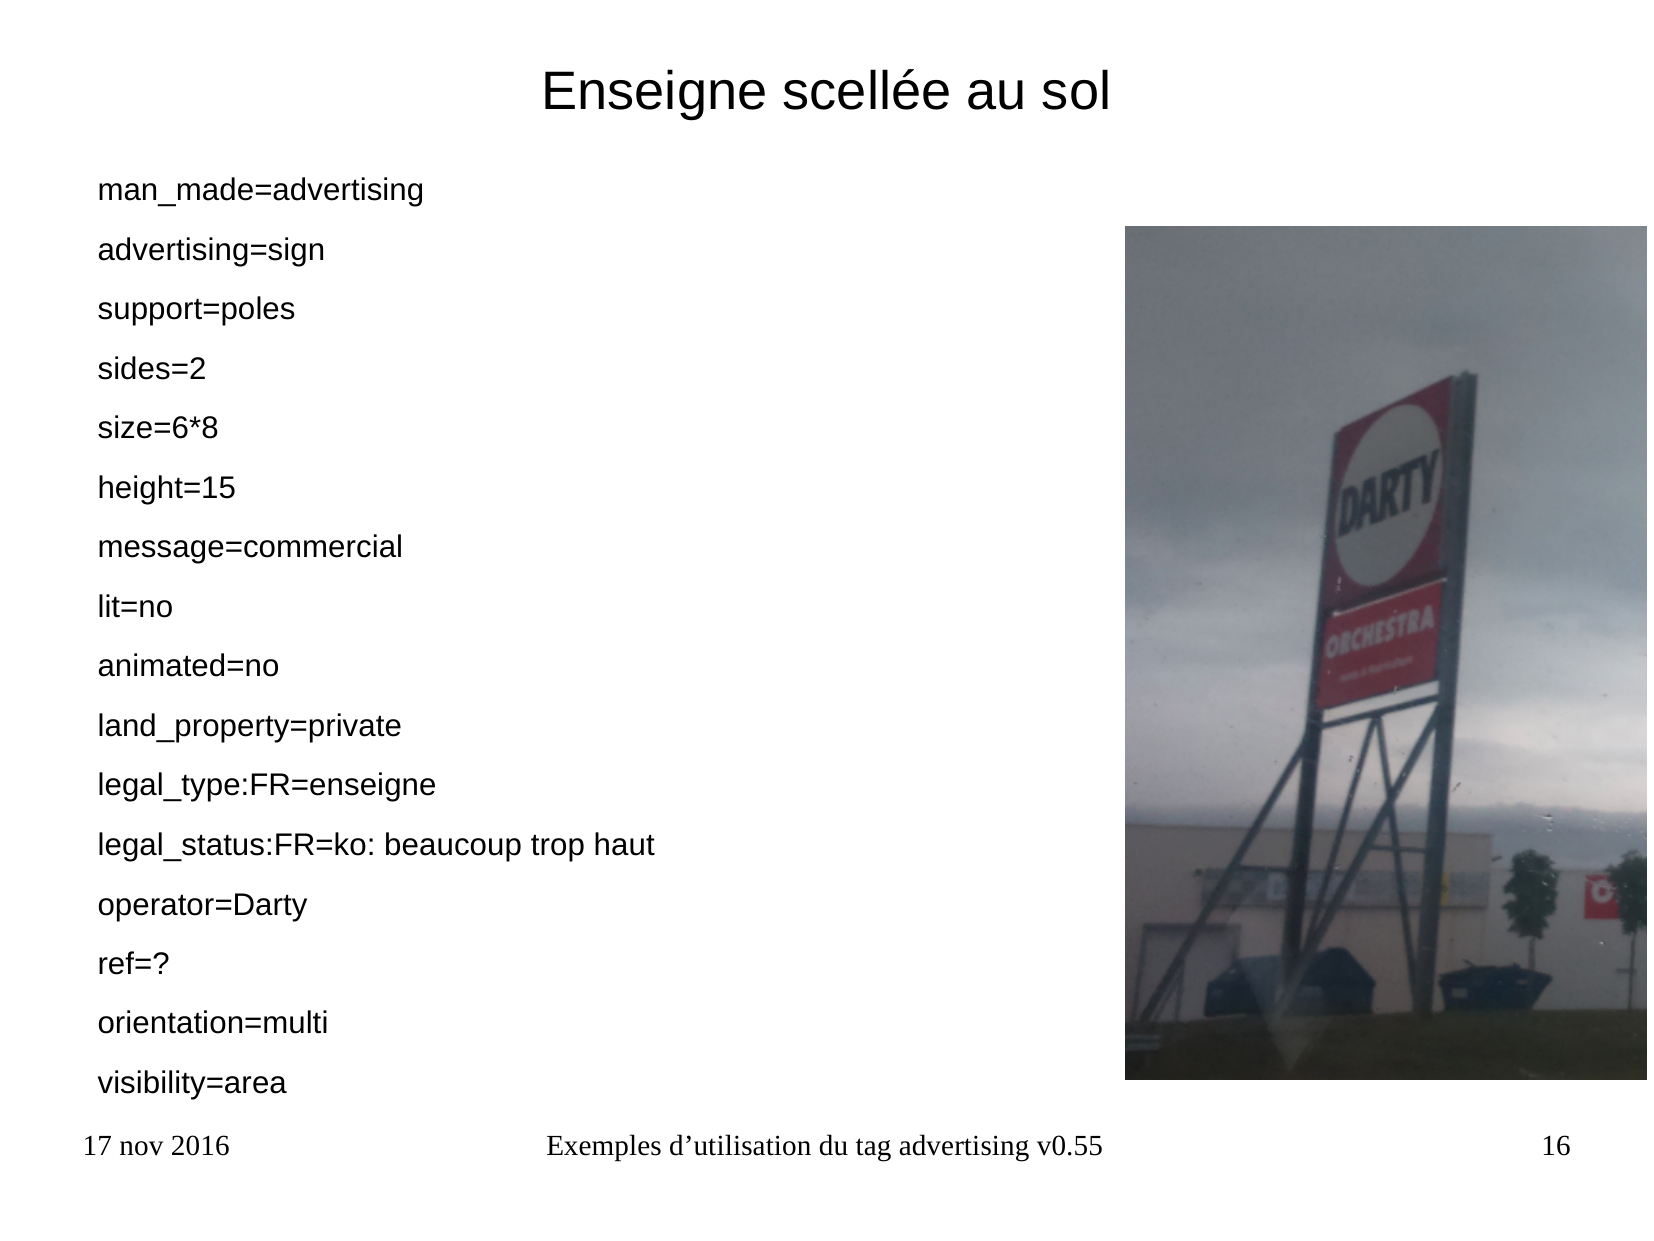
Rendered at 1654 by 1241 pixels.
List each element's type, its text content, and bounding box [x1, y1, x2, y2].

title Enseigne scellée au sol [82, 30, 1571, 152]
picture [1125, 226, 1647, 1081]
text_box man_made=advertising advertising=sign support=poles sides=2 size=6*8 height=15 message=commercial lit=no animated=no land_property=private legal_type:FR=enseigne legal_status:FR=ko: beaucoup trop haut operator=Darty ref=? orientation=multi visibility=area [82, 165, 781, 1108]
